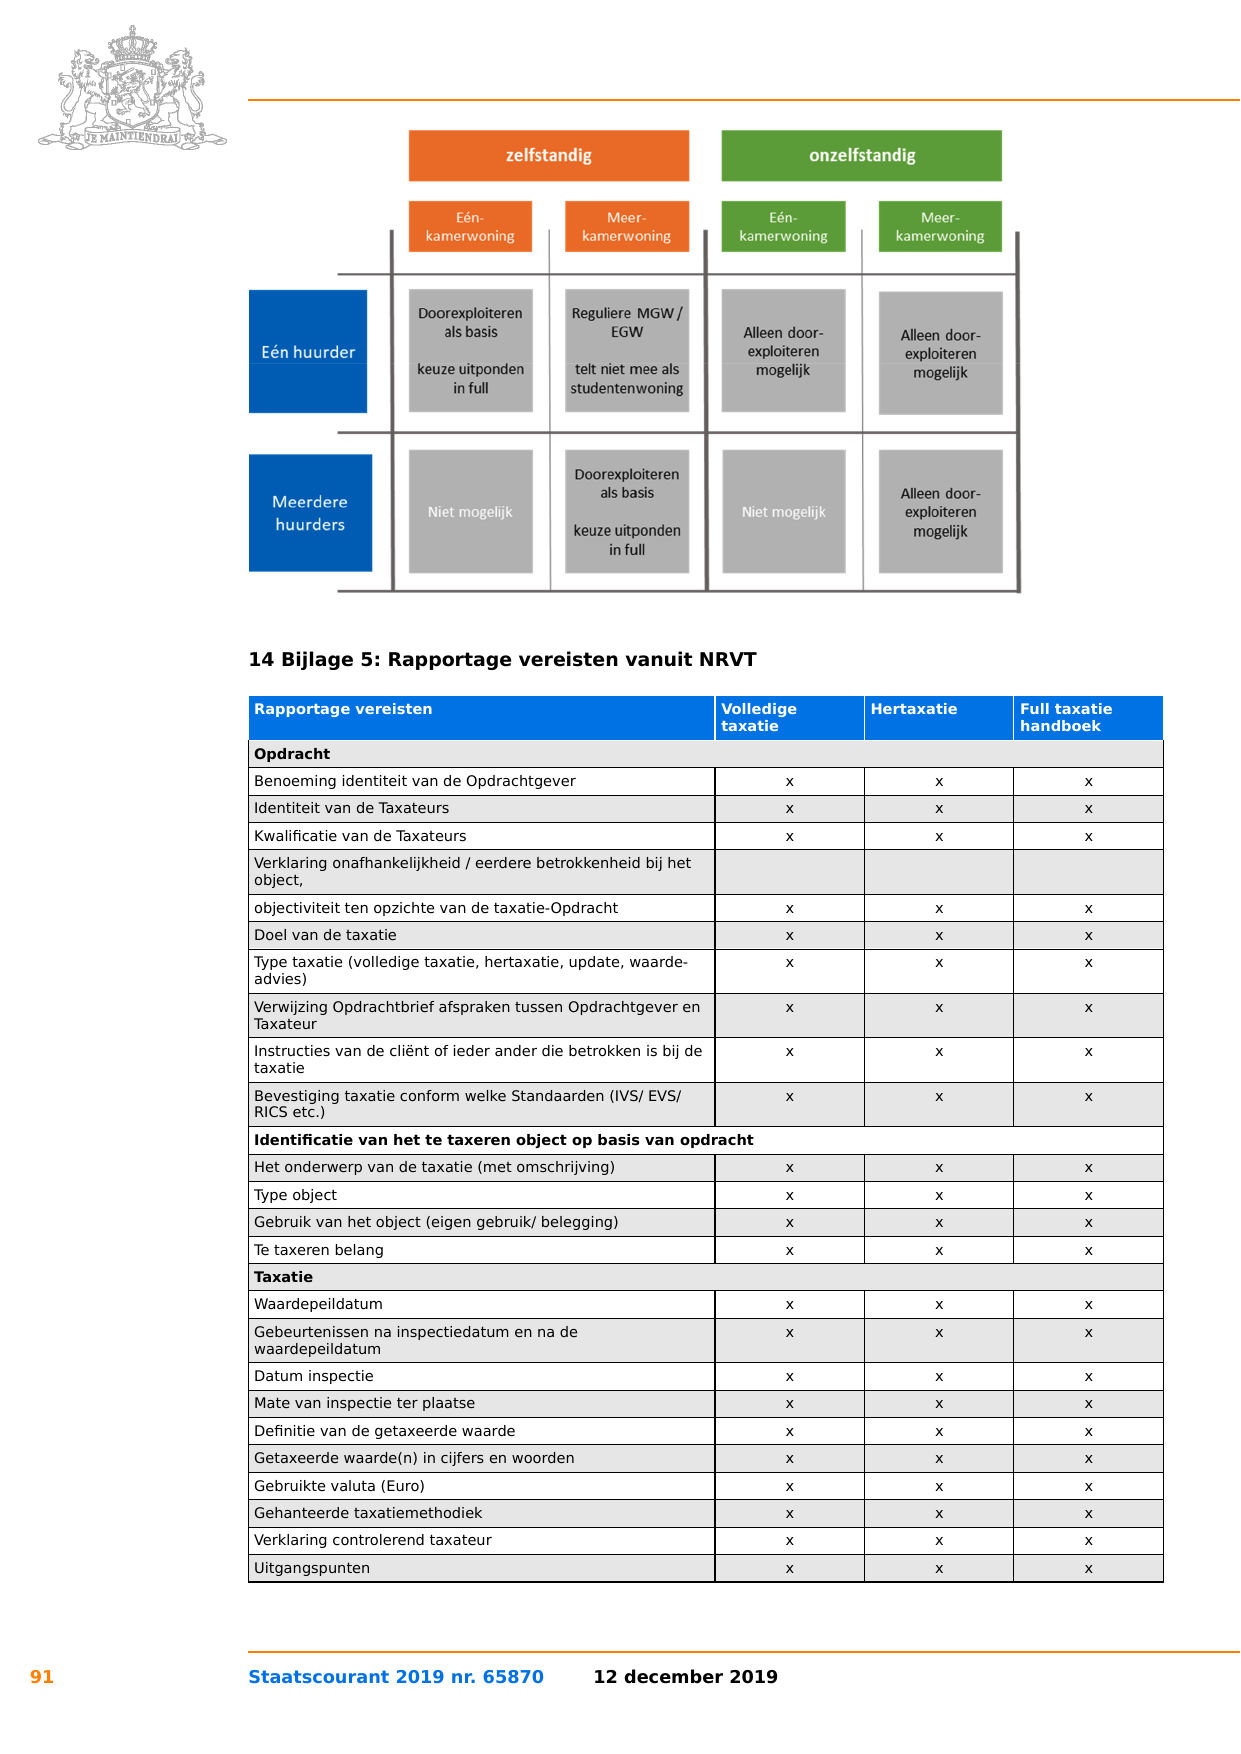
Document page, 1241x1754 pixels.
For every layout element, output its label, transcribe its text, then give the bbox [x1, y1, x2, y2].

table_cell x [1014, 895, 1163, 921]
table_cell x [865, 1155, 1013, 1181]
table_cell x [1014, 1555, 1163, 1581]
table_cell x [1014, 1083, 1163, 1126]
table_cell x [716, 1445, 864, 1472]
table_cell x [865, 1182, 1013, 1208]
table_cell x [865, 1319, 1013, 1362]
table_cell x [716, 1155, 864, 1181]
table_cell Datum inspectie [249, 1363, 714, 1389]
table_header Rapportage vereisten [249, 696, 714, 740]
table_cell Gebeurtenissen na inspectiedatum en na de waardepeildatum [249, 1319, 714, 1362]
table_cell Opdracht [249, 741, 1163, 767]
table_cell x [1014, 1500, 1163, 1527]
table_cell [1014, 850, 1163, 894]
table_cell Benoeming identiteit van de Opdrachtgever [249, 768, 714, 794]
table_cell x [865, 1391, 1013, 1417]
table_cell x [716, 1528, 864, 1554]
table_cell Doel van de taxatie [249, 922, 714, 948]
table_cell Gehanteerde taxatiemethodiek [249, 1500, 714, 1527]
table_cell Identificatie van het te taxeren object op basis van opdracht [249, 1127, 1163, 1153]
table_cell x [865, 1291, 1013, 1318]
table_cell x [1014, 994, 1163, 1037]
table_cell x [1014, 1391, 1163, 1417]
table_cell x [865, 796, 1013, 822]
table_cell Getaxeerde waarde(n) in cijfers en woorden [249, 1445, 714, 1472]
table_cell x [716, 1500, 864, 1527]
table_cell Bevestiging taxatie conform welke Standaarden (IVS/ EVS/ RICS etc.) [249, 1083, 714, 1126]
picture [248, 130, 1022, 597]
table_cell Instructies van de cliënt of ieder ander die betrokken is bij de taxatie [249, 1038, 714, 1082]
table_cell x [865, 1209, 1013, 1236]
table_cell x [716, 1209, 864, 1236]
table_cell x [716, 950, 864, 993]
table_cell x [1014, 796, 1163, 822]
table_cell Verklaring onafhankelijkheid / eerdere betrokkenheid bij het object, [249, 850, 714, 894]
table_header Hertaxatie [865, 696, 1013, 740]
table_cell Waardepeildatum [249, 1291, 714, 1318]
table_cell x [865, 1083, 1013, 1126]
table_cell Verklaring controlerend taxateur [249, 1528, 714, 1554]
table_cell x [1014, 922, 1163, 948]
table_cell x [716, 994, 864, 1037]
table_cell x [865, 1038, 1013, 1082]
table_cell x [716, 1182, 864, 1208]
table_cell x [716, 895, 864, 921]
table_cell x [1014, 1155, 1163, 1181]
table_cell x [1014, 1418, 1163, 1444]
table_cell x [865, 950, 1013, 993]
subtitle 14 Bijlage 5: Rapportage vereisten vanuit NRVT [248, 648, 1163, 670]
table_cell Type object [249, 1182, 714, 1208]
table_cell x [1014, 1182, 1163, 1208]
table_cell Mate van inspectie ter plaatse [249, 1391, 714, 1417]
table_cell Identiteit van de Taxateurs [249, 796, 714, 822]
table_header Full taxatie handboek [1014, 696, 1163, 740]
table_cell x [716, 1391, 864, 1417]
table_cell x [865, 1500, 1013, 1527]
table_cell x [865, 1363, 1013, 1389]
table_cell x [1014, 1038, 1163, 1082]
table_cell x [716, 1418, 864, 1444]
table_cell x [1014, 950, 1163, 993]
table_cell x [865, 823, 1013, 849]
table_cell x [865, 1237, 1013, 1263]
table_cell Uitgangspunten [249, 1555, 714, 1581]
picture [38, 25, 227, 150]
table_cell [865, 850, 1013, 894]
table_cell x [1014, 1319, 1163, 1362]
table_cell x [716, 796, 864, 822]
table_cell x [716, 1237, 864, 1263]
table_cell Taxatie [249, 1264, 1163, 1290]
table_cell x [865, 1445, 1013, 1472]
table_cell x [1014, 1363, 1163, 1389]
table_cell x [1014, 768, 1163, 794]
table_cell x [1014, 1473, 1163, 1499]
table_cell x [865, 1418, 1013, 1444]
table_cell Type taxatie (volledige taxatie, hertaxatie, update, waarde-advies) [249, 950, 714, 993]
table_cell [716, 850, 864, 894]
table_cell x [1014, 1445, 1163, 1472]
table_cell x [865, 1473, 1013, 1499]
table_cell x [716, 1363, 864, 1389]
table_cell x [865, 1555, 1013, 1581]
table_cell x [716, 1038, 864, 1082]
table_cell x [865, 1528, 1013, 1554]
table_cell Definitie van de getaxeerde waarde [249, 1418, 714, 1444]
table_cell x [716, 922, 864, 948]
table_cell x [716, 1319, 864, 1362]
table_cell x [1014, 1209, 1163, 1236]
table_header Volledige taxatie [716, 696, 864, 740]
table_cell x [716, 1555, 864, 1581]
table_cell Het onderwerp van de taxatie (met omschrijving) [249, 1155, 714, 1181]
table_cell x [1014, 1528, 1163, 1554]
table_cell x [716, 823, 864, 849]
table_cell x [865, 768, 1013, 794]
table_cell x [865, 895, 1013, 921]
table_cell x [1014, 1291, 1163, 1318]
table_cell Gebruik van het object (eigen gebruik/ belegging) [249, 1209, 714, 1236]
table_cell x [716, 1473, 864, 1499]
table_cell x [865, 922, 1013, 948]
table_cell Verwijzing Opdrachtbrief afspraken tussen Opdrachtgever en Taxateur [249, 994, 714, 1037]
table_cell Te taxeren belang [249, 1237, 714, 1263]
table_cell x [716, 1083, 864, 1126]
table_cell x [1014, 823, 1163, 849]
table_cell x [716, 768, 864, 794]
table_cell x [865, 994, 1013, 1037]
table_cell Gebruikte valuta (Euro) [249, 1473, 714, 1499]
table_cell x [1014, 1237, 1163, 1263]
table_cell Kwalificatie van de Taxateurs [249, 823, 714, 849]
table_cell x [716, 1291, 864, 1318]
table_cell objectiviteit ten opzichte van de taxatie-Opdracht [249, 895, 714, 921]
